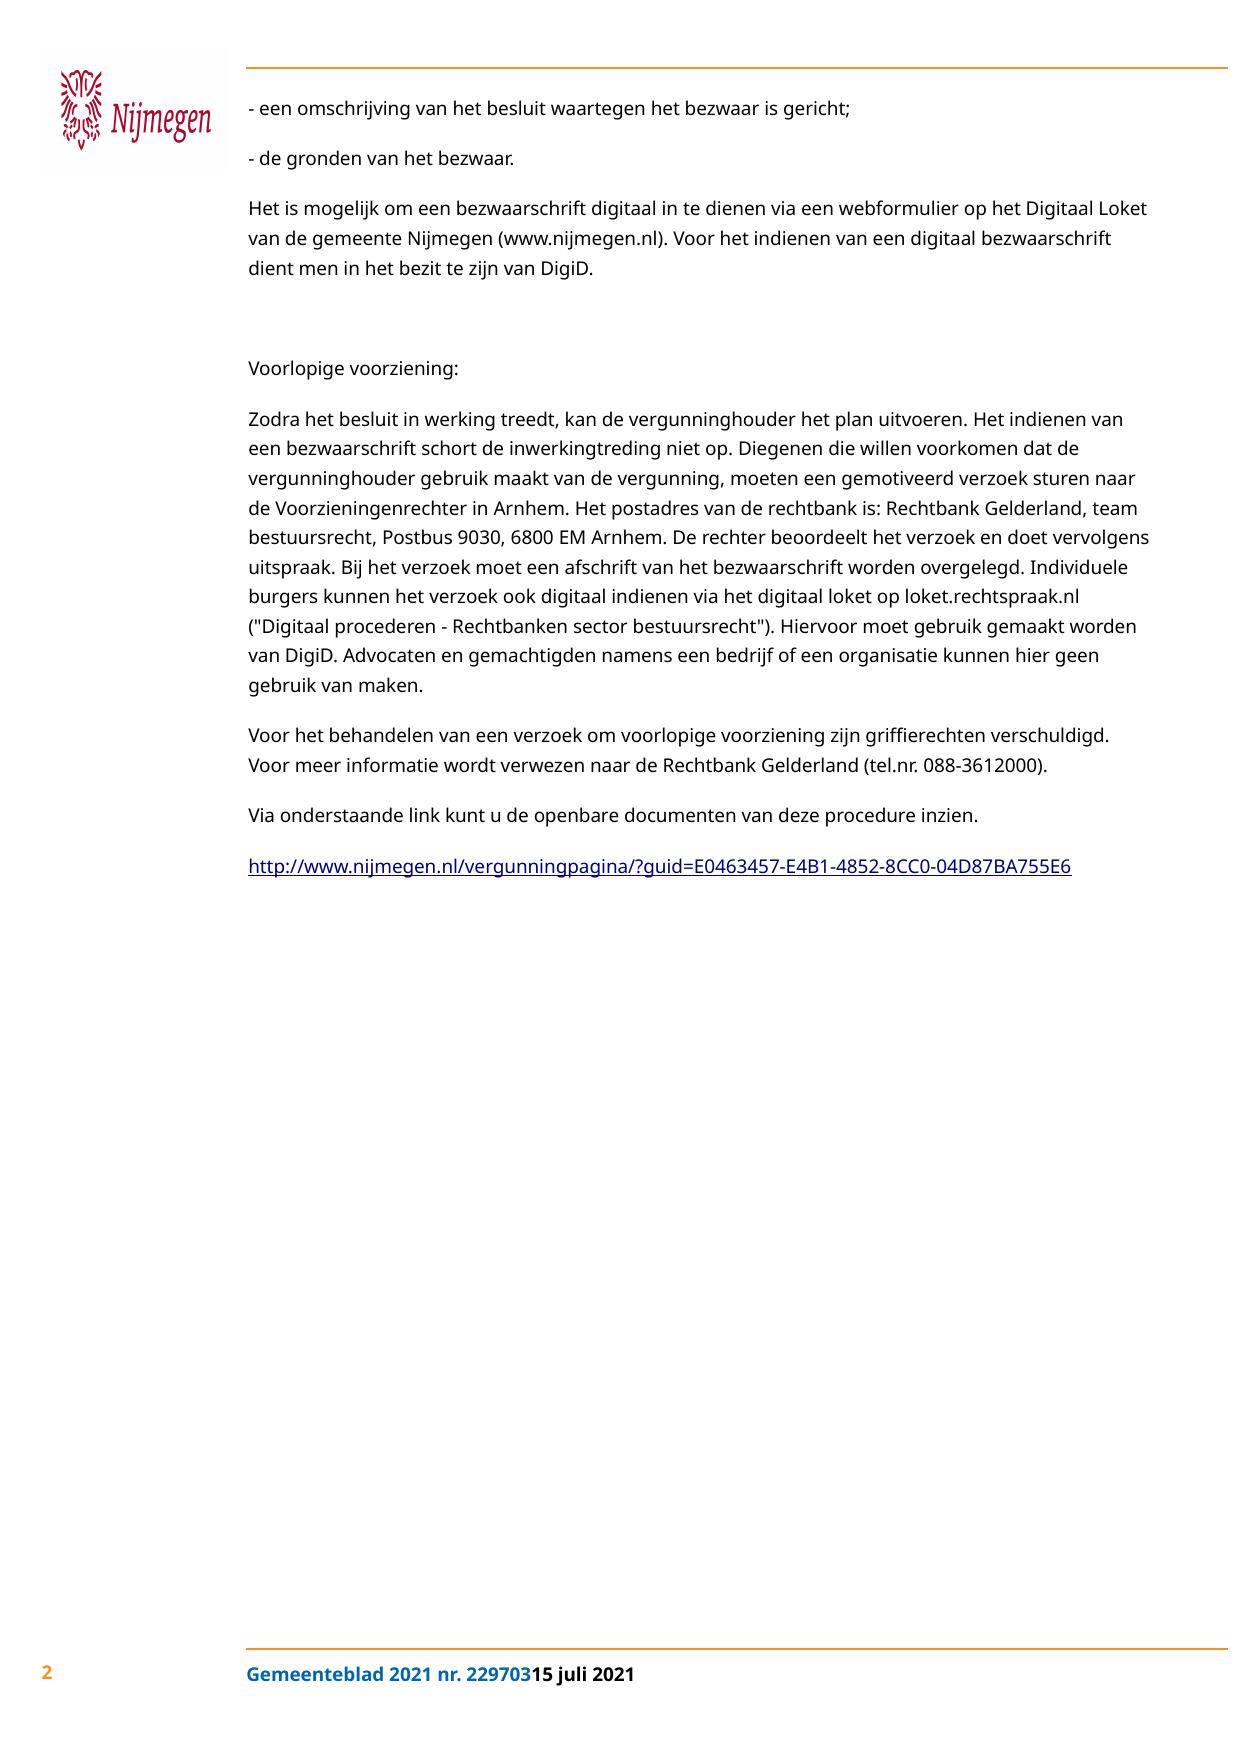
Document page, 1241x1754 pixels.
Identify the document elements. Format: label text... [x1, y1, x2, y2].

text Het is mogelijk om een bezwaarschrift digitaal in te dienen via een webformulier op het Digitaal Loket van de gemeente Nijmegen (www.nijmegen.nl). Voor het indienen van een digitaal bezwaarschrift dient men in het bezit te zijn van DigiD. [248, 196, 1152, 281]
text Voorlopige voorziening: [248, 356, 1152, 381]
text http://www.nijmegen.nl/vergunningpagina/?guid=E0463457-E4B1-4852-8CC0-04D87BA755E6 [248, 853, 1152, 879]
text - de gronden van het bezwaar. [248, 145, 1152, 171]
text - een omschrijving van het besluit waartegen het bezwaar is gericht; [248, 95, 1152, 121]
text Voor het behandelen van een verzoek om voorlopige voorziening zijn griffierechten verschuldigd. Voor meer informatie wordt verwezen naar de Rechtbank Gelderland (tel.nr. 088-3612000). [248, 723, 1152, 778]
text Via onderstaande link kunt u de openbare documenten van deze procedure inzien. [248, 803, 1152, 828]
picture [41, 47, 231, 172]
text Zodra het besluit in werking treedt, kan de vergunninghouder het plan uitvoeren. Het indienen van een bezwaarschrift schort de inwerkingtreding niet op. Diegenen die willen voorkomen dat de vergunninghouder gebruik maakt van de vergunning, moeten een gemotiveerd verzoek sturen naar de Voorzieningenrechter in Arnhem. Het postadres van de rechtbank is: Rechtbank Gelderland, team bestuursrecht, Postbus 9030, 6800 EM Arnhem. De rechter beoordeelt het verzoek en doet vervolgens uitspraak. Bij het verzoek moet een afschrift van het bezwaarschrift worden overgelegd. Individuele burgers kunnen het verzoek ook digitaal indienen via het digitaal loket op loket.rechtspraak.nl ("Digitaal procederen - Rechtbanken sector bestuursrecht"). Hiervoor moet gebruik gemaakt worden van DigiD. Advocaten en gemachtigden namens een bedrijf of een organisatie kunnen hier geen gebruik van maken. [248, 406, 1152, 698]
